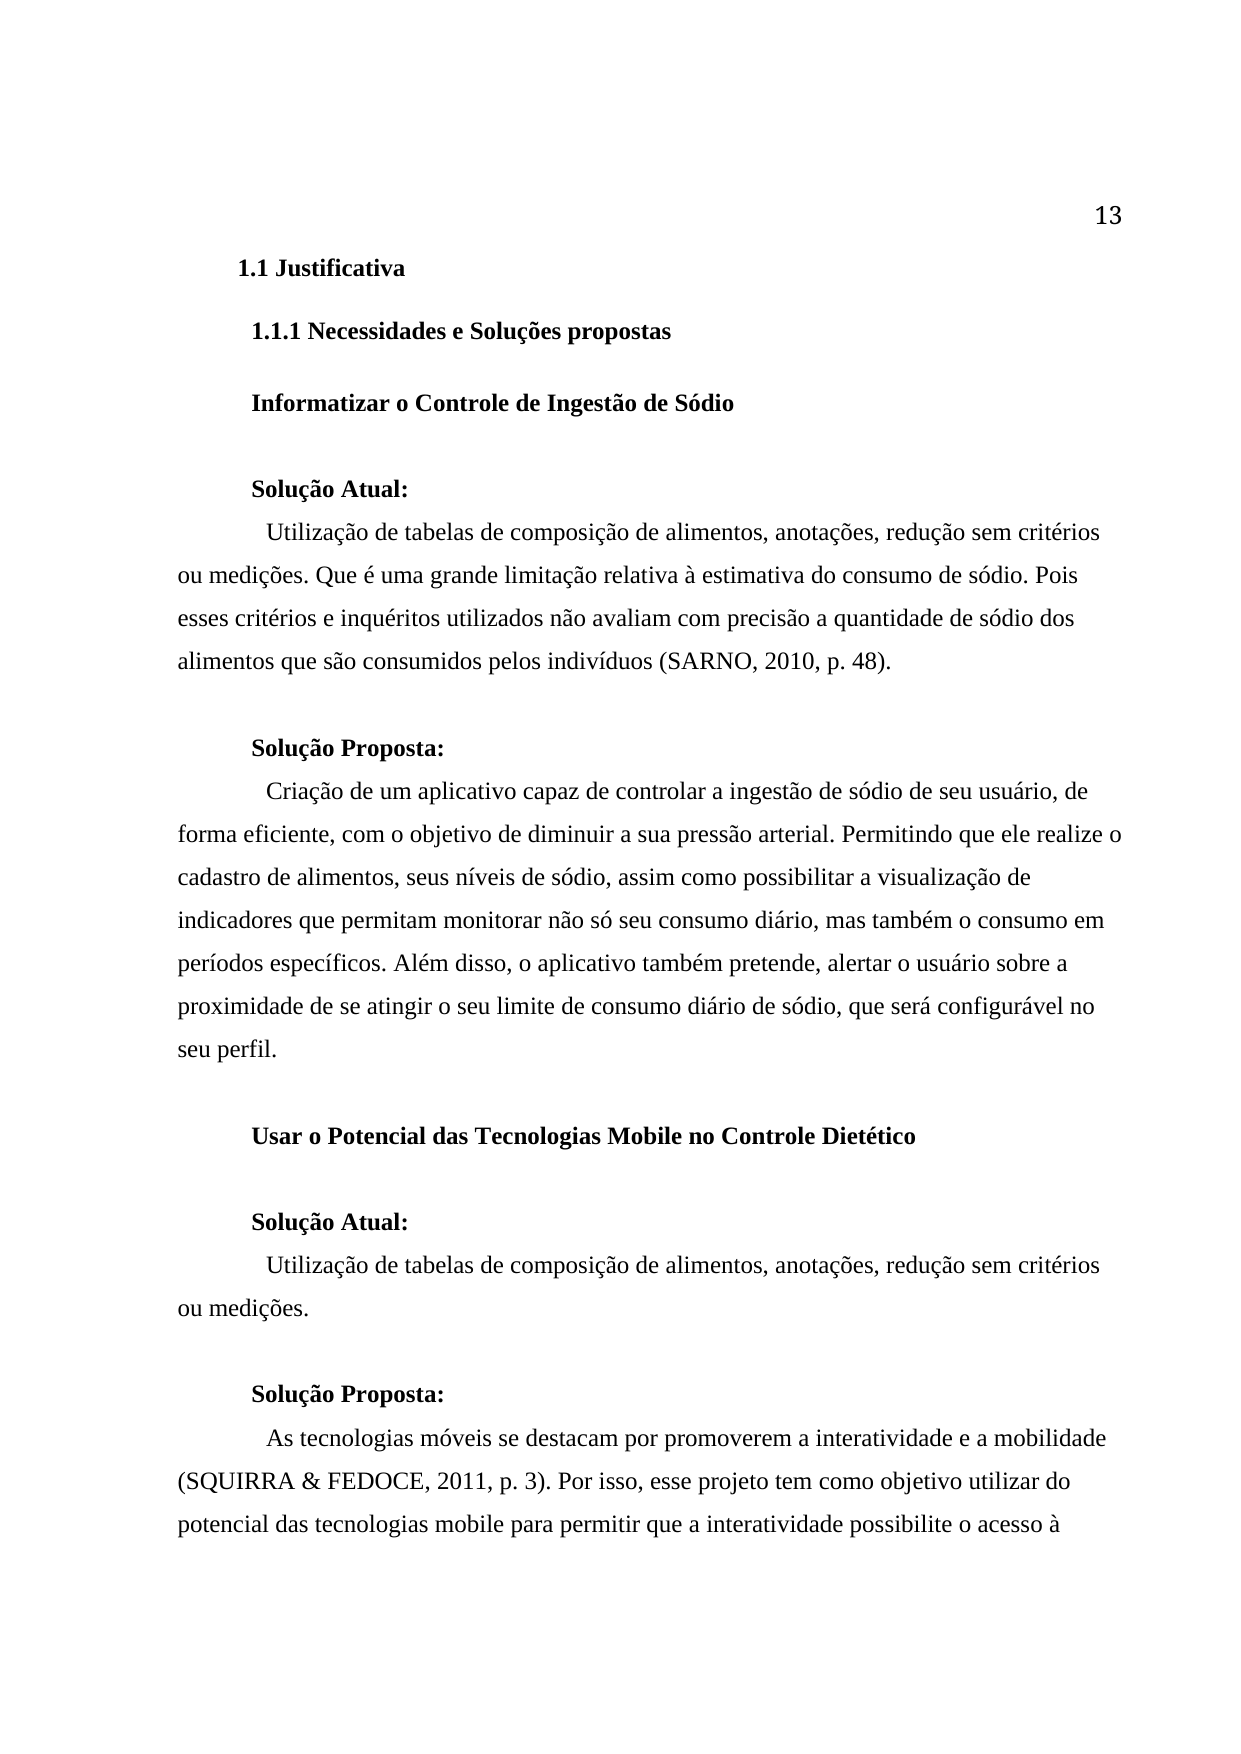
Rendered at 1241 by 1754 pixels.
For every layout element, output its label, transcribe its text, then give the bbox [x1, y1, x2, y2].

text 1.1.1 Necessidades e Soluções propostas [177, 316, 1122, 344]
text Utilização de tabelas de composição de alimentos, anotações, redução sem critérios ou medições. Que é uma grande limitação relativa à estimativa do consumo de sódio. Pois esses critérios e inquéritos utilizados não avaliam com precisão a quantidade de sódio dos alimentos que são consumidos pelos indivíduos (SARNO, 2010, p. 48). [177, 517, 1122, 675]
text Solução Atual: [177, 1207, 1122, 1236]
text Informatizar o Controle de Ingestão de Sódio [177, 388, 1122, 416]
text Usar o Potencial das Tecnologias Mobile no Controle Dietético [177, 1121, 1122, 1149]
text Solução Proposta: [177, 733, 1122, 761]
text Utilização de tabelas de composição de alimentos, anotações, redução sem critérios ou medições. [177, 1250, 1122, 1322]
text Criação de um aplicativo capaz de controlar a ingestão de sódio de seu usuário, de forma eficiente, com o objetivo de diminuir a sua pressão arterial. Permitindo que ele realize o cadastro de alimentos, seus níveis de sódio, assim como possibilitar a visualização de indicadores que permitam monitorar não só seu consumo diário, mas também o consumo em períodos específicos. Além disso, o aplicativo também pretende, alertar o usuário sobre a proximidade de se atingir o seu limite de consumo diário de sódio, que será configurável no seu perfil. [177, 776, 1122, 1063]
subtitle 1.1 Justificativa [177, 253, 1122, 282]
text Solução Proposta: [177, 1379, 1122, 1408]
text Solução Atual: [177, 474, 1122, 503]
text As tecnologias móveis se destacam por promoverem a interatividade e a mobilidade (SQUIRRA & FEDOCE, 2011, p. 3). Por isso, esse projeto tem como objetivo utilizar do potencial das tecnologias mobile para permitir que a interatividade possibilite o acesso à [177, 1423, 1122, 1538]
